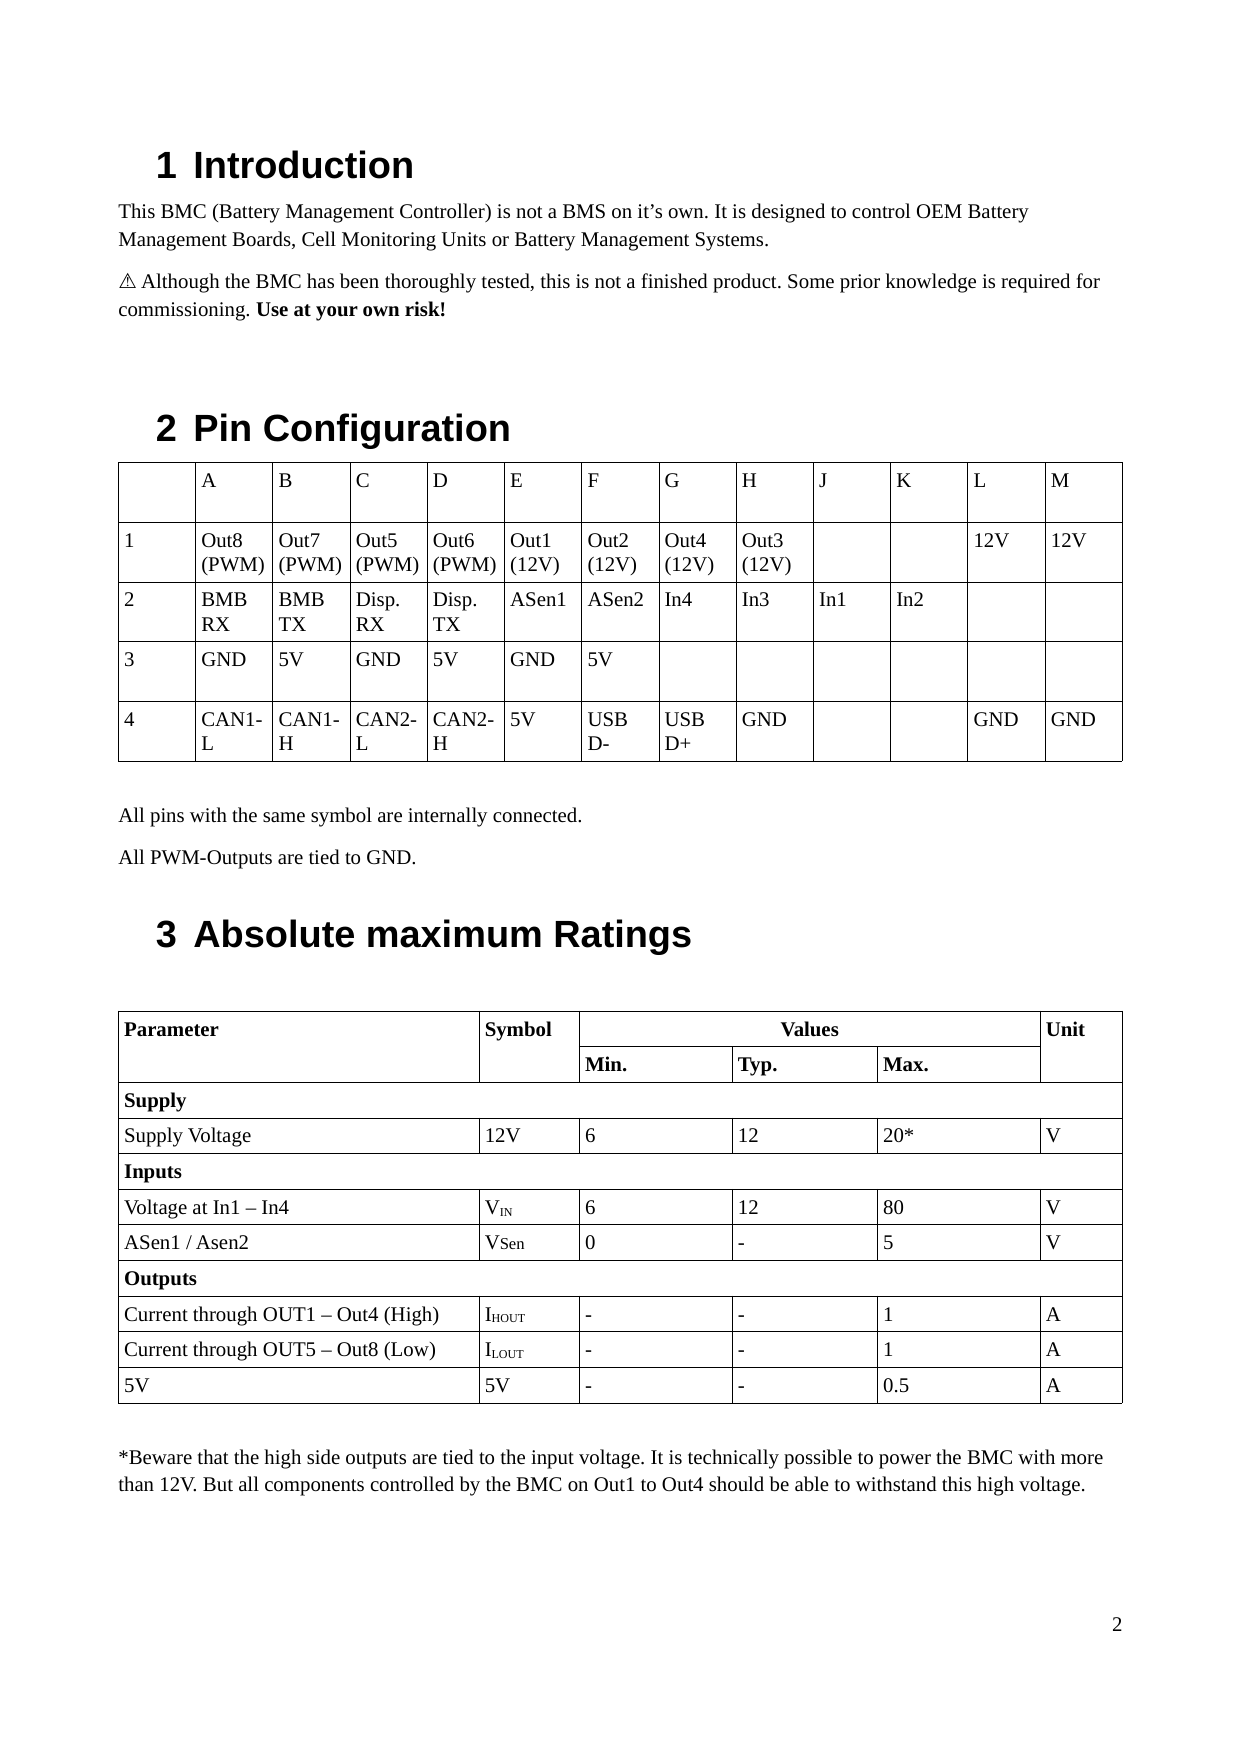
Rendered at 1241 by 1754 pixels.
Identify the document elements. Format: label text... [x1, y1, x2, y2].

table_cell 12 [733, 1119, 877, 1153]
table_cell Supply Voltage [119, 1119, 479, 1153]
table_cell 5V [582, 642, 659, 701]
table_header H [737, 463, 813, 522]
table_cell [1046, 583, 1122, 641]
text ⚠ Although the BMC has been thoroughly tested, this is not a finished product. Some prior knowledge is required for commissioning. Use at your own risk! [118, 269, 1122, 321]
table_header [119, 463, 195, 522]
table_cell 5V [273, 642, 350, 701]
table_cell 2 [119, 583, 195, 641]
table_header C [351, 463, 427, 522]
table_cell 0 [580, 1225, 732, 1260]
table_header E [505, 463, 581, 522]
table_cell - [580, 1332, 732, 1367]
table_cell Min. [580, 1047, 732, 1082]
text This BMC (Battery Management Controller) is not a BMS on it’s own. It is designed to control OEM Battery Management Boards, Cell Monitoring Units or Battery Management Systems. [118, 199, 1122, 251]
table_cell A [1041, 1297, 1122, 1331]
table_cell ASen2 [582, 583, 659, 641]
table_cell In2 [891, 583, 967, 641]
table_cell 12V [1046, 523, 1122, 582]
table_cell - [733, 1297, 877, 1331]
table_cell Voltage at In1 – In4 [119, 1190, 479, 1224]
table_cell 20* [878, 1119, 1040, 1153]
table_cell GND [1046, 702, 1122, 761]
table_cell Current through OUT1 – Out4 (High) [119, 1297, 479, 1331]
table_cell VIN [480, 1190, 579, 1224]
table_header A [196, 463, 272, 522]
table_cell CAN1-L [196, 702, 272, 761]
table_cell GND [505, 642, 581, 701]
table_header Values [580, 1012, 1040, 1046]
table_cell USB D- [582, 702, 659, 761]
text *Beware that the high side outputs are tied to the input voltage. It is technically possible to power the BMC with more than 12V. But all components controlled by the BMC on Out1 to Out4 should be able to withstand this high voltage. [118, 1445, 1122, 1496]
subtitle Absolute maximum Ratings [156, 912, 1122, 956]
table_cell [891, 702, 967, 761]
table_cell 5V [428, 642, 504, 701]
table_cell Out1 (12V) [505, 523, 581, 582]
table_header Parameter [119, 1012, 479, 1082]
table_cell 5V [119, 1368, 479, 1402]
table_cell Out8 (PWM) [196, 523, 272, 582]
table_header Symbol [480, 1012, 579, 1082]
table_cell GND [968, 702, 1045, 761]
table_cell Out3 (12V) [737, 523, 813, 582]
table_cell V [1041, 1225, 1122, 1260]
table_cell Typ. [733, 1047, 877, 1082]
table_cell 5V [505, 702, 581, 761]
table_cell CAN2-H [428, 702, 504, 761]
table_cell 12V [968, 523, 1045, 582]
table_cell 4 [119, 702, 195, 761]
table_cell ASen1 / Asen2 [119, 1225, 479, 1260]
table_cell [814, 642, 890, 701]
table_cell A [1041, 1332, 1122, 1367]
table_cell [968, 642, 1045, 701]
table_header G [660, 463, 736, 522]
table_cell [891, 523, 967, 582]
table_cell BMB RX [196, 583, 272, 641]
table_cell Max. [878, 1047, 1040, 1082]
subtitle Pin Configuration [156, 406, 1122, 450]
table_cell BMB TX [273, 583, 350, 641]
table_cell [1046, 642, 1122, 701]
table_header F [582, 463, 659, 522]
table_cell [968, 583, 1045, 641]
table_cell ASen1 [505, 583, 581, 641]
table_cell - [733, 1225, 877, 1260]
table_cell 6 [580, 1119, 732, 1153]
table_cell [814, 523, 890, 582]
table_cell [737, 642, 813, 701]
table_cell ILOUT [480, 1332, 579, 1367]
table_header Unit [1041, 1012, 1122, 1082]
table_cell Inputs [119, 1154, 1122, 1189]
text All pins with the same symbol are internally connected. [118, 803, 1122, 827]
table_cell Out7 (PWM) [273, 523, 350, 582]
table_cell 12V [480, 1119, 579, 1153]
table_cell - [580, 1368, 732, 1402]
table_cell 1 [878, 1332, 1040, 1367]
table_cell - [733, 1332, 877, 1367]
table_cell 12 [733, 1190, 877, 1224]
table_cell CAN2-L [351, 702, 427, 761]
table_cell In3 [737, 583, 813, 641]
table_cell [814, 702, 890, 761]
table_cell Out6 (PWM) [428, 523, 504, 582]
table_cell - [733, 1368, 877, 1402]
table_cell 3 [119, 642, 195, 701]
table_cell 6 [580, 1190, 732, 1224]
table_cell [660, 642, 736, 701]
table_cell In1 [814, 583, 890, 641]
table_cell 80 [878, 1190, 1040, 1224]
table_cell V [1041, 1119, 1122, 1153]
table_cell Out5 (PWM) [351, 523, 427, 582]
table_cell IHOUT [480, 1297, 579, 1331]
table_cell V [1041, 1190, 1122, 1224]
table_cell 1 [878, 1297, 1040, 1331]
table_header B [273, 463, 350, 522]
table_cell USB D+ [660, 702, 736, 761]
subtitle Introduction [156, 143, 1122, 187]
table_cell In4 [660, 583, 736, 641]
text All PWM-Outputs are tied to GND. [118, 845, 1122, 869]
table_cell A [1041, 1368, 1122, 1402]
table_cell Outputs [119, 1261, 1122, 1296]
table_header L [968, 463, 1045, 522]
table_cell 0.5 [878, 1368, 1040, 1402]
table_cell Out2 (12V) [582, 523, 659, 582]
table_cell 5V [480, 1368, 579, 1402]
table_cell Disp. TX [428, 583, 504, 641]
table_cell GND [196, 642, 272, 701]
table_cell GND [737, 702, 813, 761]
table_cell [891, 642, 967, 701]
table_cell CAN1-H [273, 702, 350, 761]
table_cell Current through OUT5 – Out8 (Low) [119, 1332, 479, 1367]
table_header M [1046, 463, 1122, 522]
table_cell Out4 (12V) [660, 523, 736, 582]
table_cell Disp. RX [351, 583, 427, 641]
table_cell 5 [878, 1225, 1040, 1260]
table_cell Supply [119, 1083, 1122, 1117]
table_cell - [580, 1297, 732, 1331]
table_cell 1 [119, 523, 195, 582]
table_cell VSen [480, 1225, 579, 1260]
table_header K [891, 463, 967, 522]
table_header J [814, 463, 890, 522]
table_cell GND [351, 642, 427, 701]
table_header D [428, 463, 504, 522]
